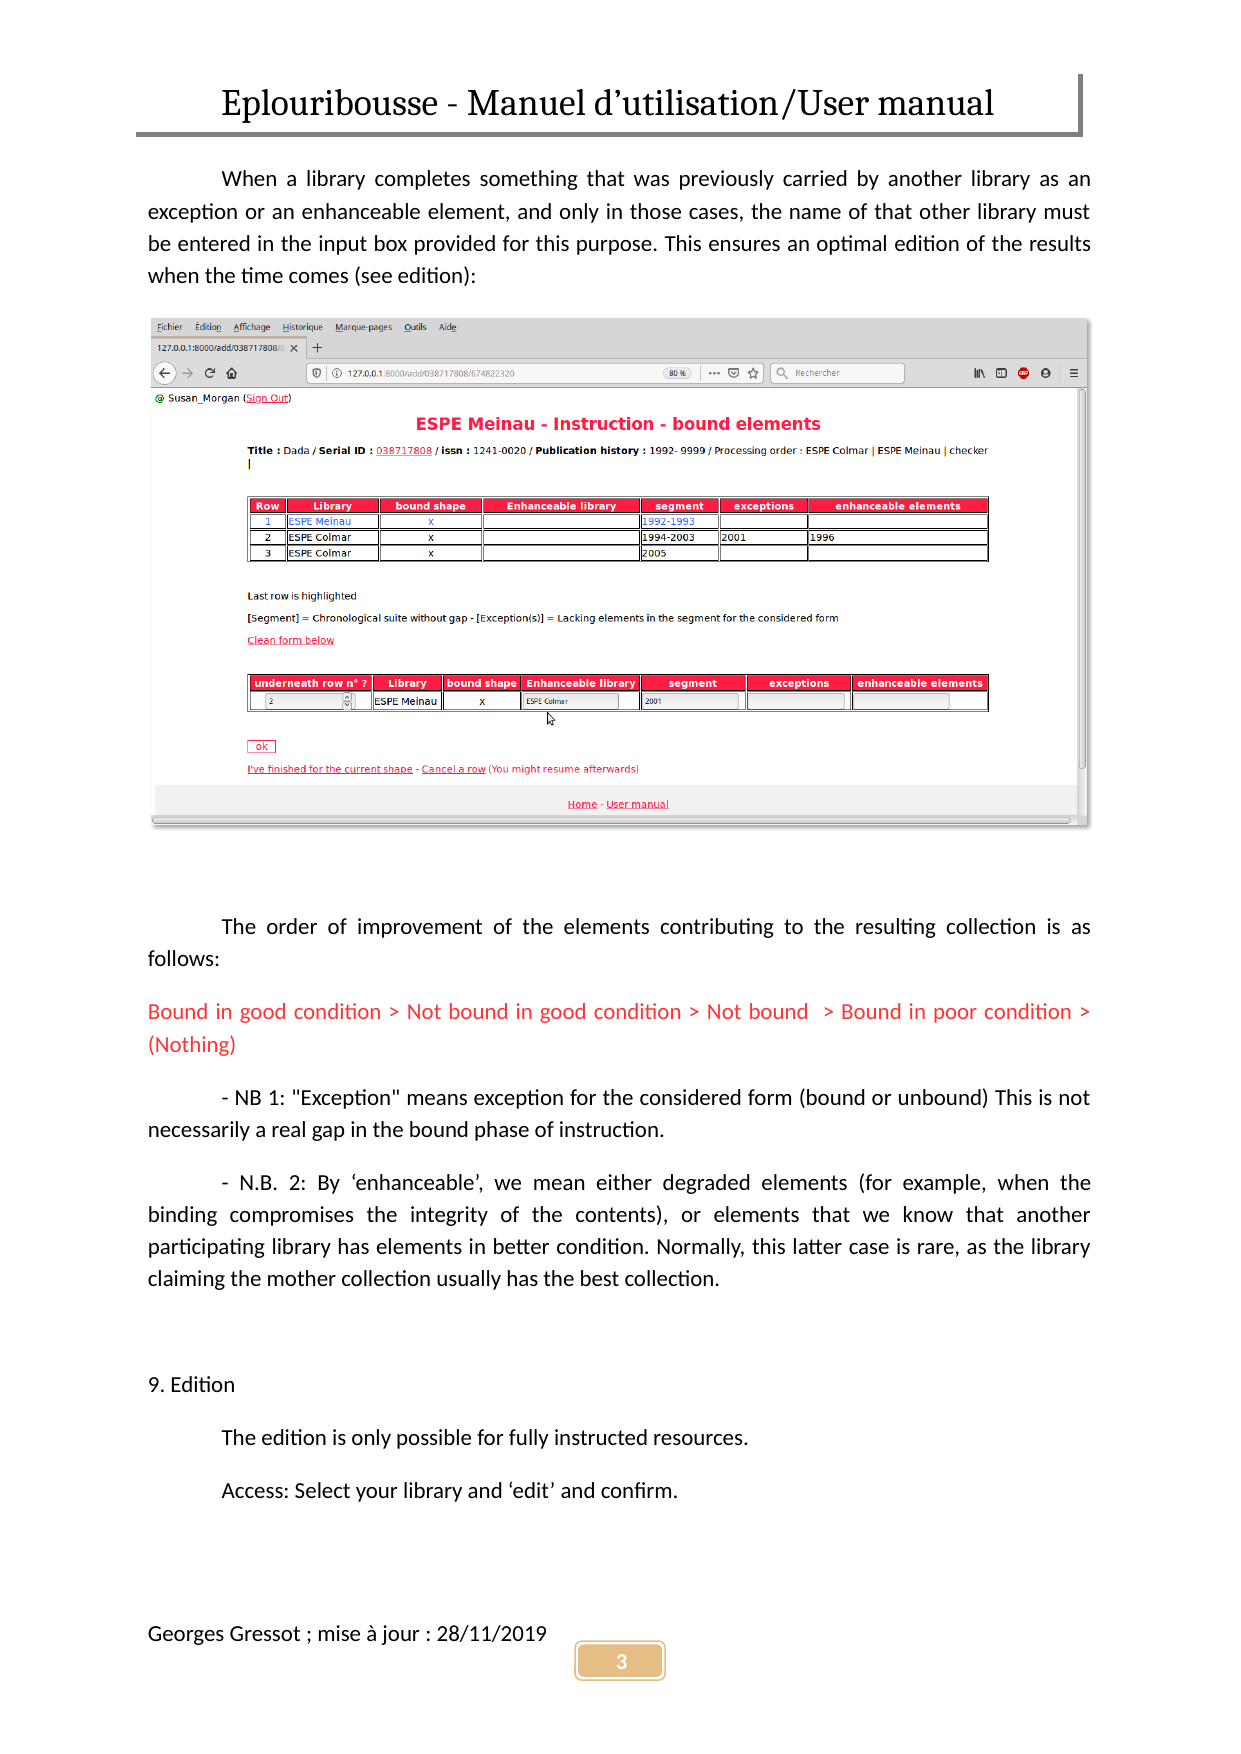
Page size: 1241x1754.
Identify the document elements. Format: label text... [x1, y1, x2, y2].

text When a library completes something that was previously carried by another library as an exception or an enhanceable element, and only in those cases, the name of that other library must be entered in the input box provided for this purpose. This ensures an optimal edition of the results when the time comes (see edition): [148, 164, 1093, 289]
text The edition is only possible for fully instructed resources. [148, 1423, 1093, 1452]
text - N.B. 2: By ‘enhanceable’, we mean either degraded elements (for example, when the binding compromises the integrity of the contents), or elements that we know that another participating library has elements in better condition. Normally, this latter case is rare, as the library claiming the mother collection usually has the best collection. [148, 1168, 1093, 1292]
text The order of improvement of the elements contributing to the resulting collection is as follows: [148, 912, 1093, 972]
text - NB 1: "Exception" means exception for the considered form (bound or unbound) This is not necessarily a real gap in the bound phase of instruction. [148, 1083, 1093, 1143]
text 9. Edition [148, 1371, 1093, 1398]
text Bound in good condition > Not bound in good condition > Not bound > Bound in poor condition > (Nothing) [148, 997, 1093, 1058]
text Access: Select your library and ‘edit’ and confirm. [148, 1477, 1093, 1504]
picture [147, 314, 1093, 831]
